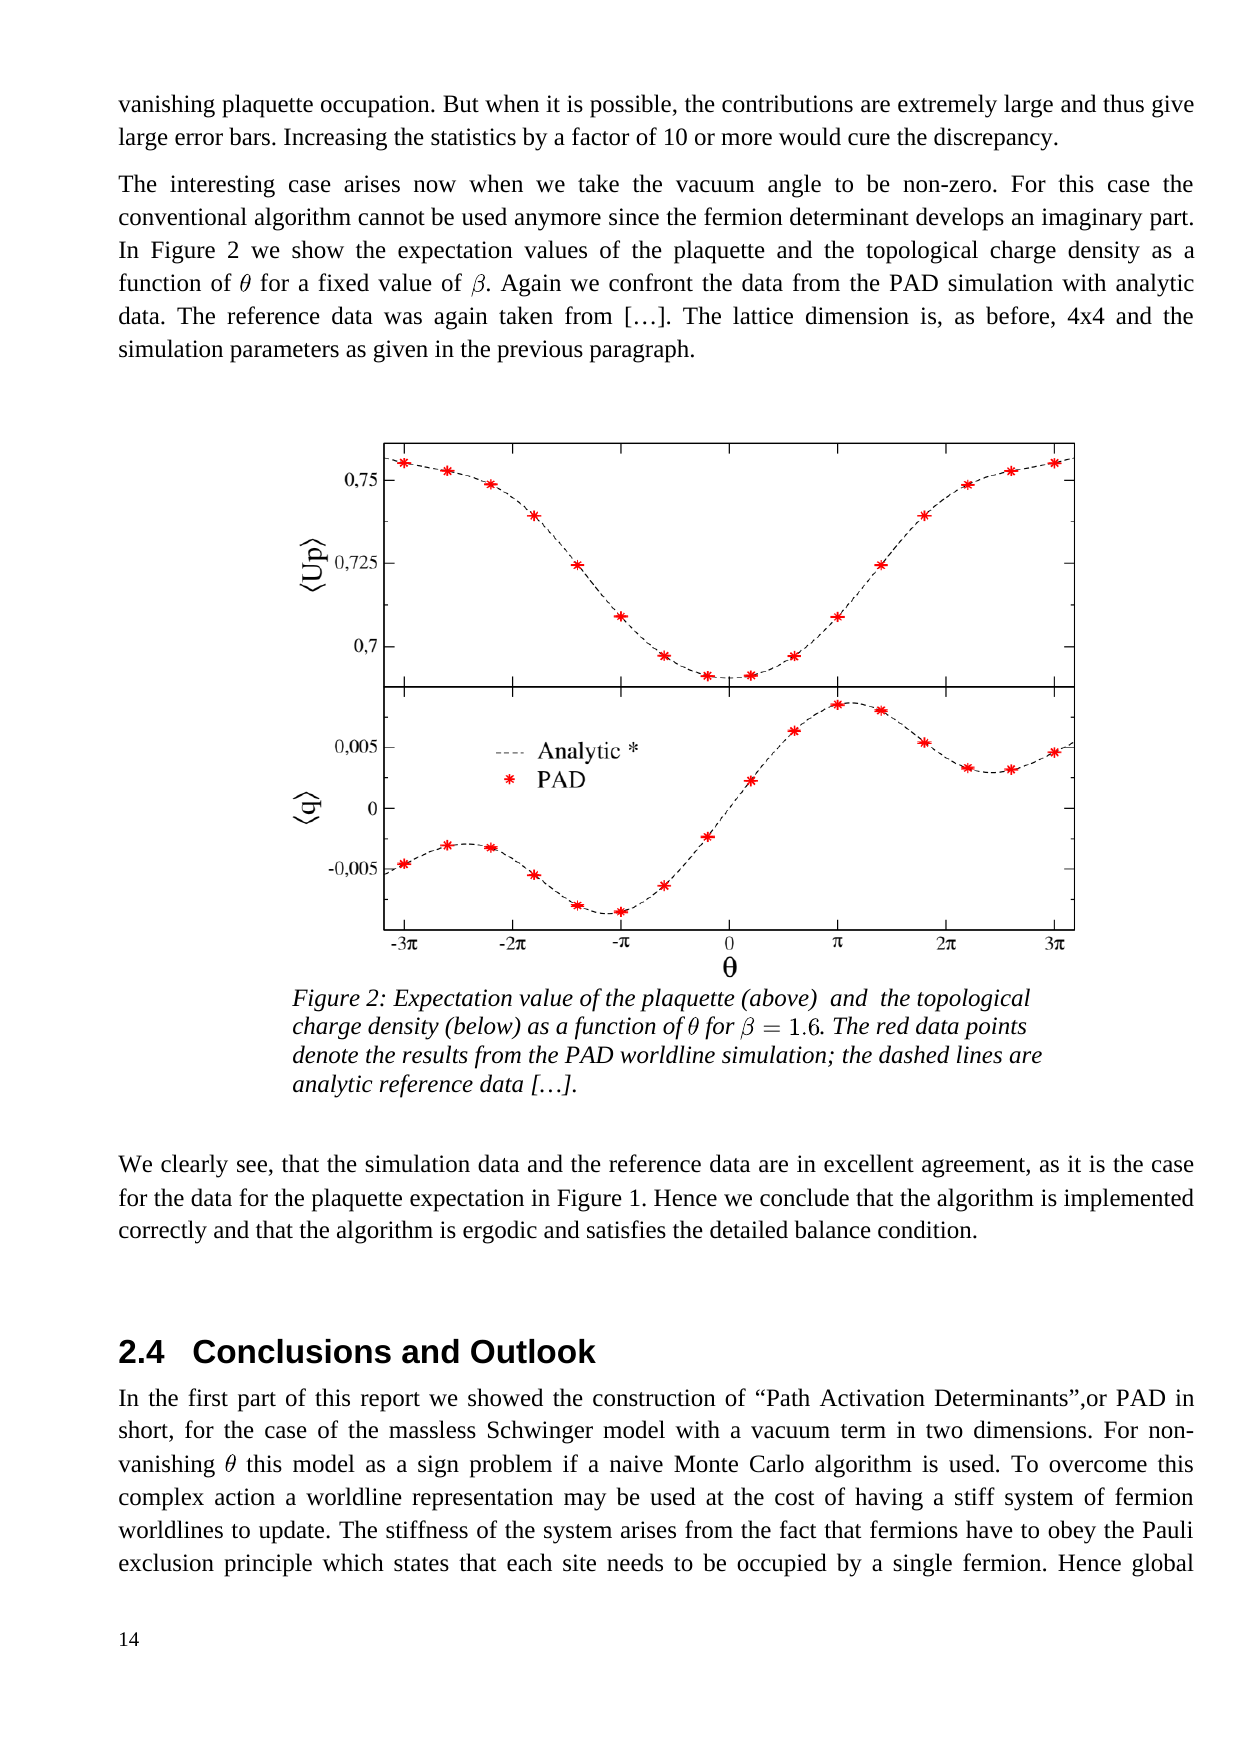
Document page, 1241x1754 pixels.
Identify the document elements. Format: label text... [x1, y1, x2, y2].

picture [292, 442, 1076, 978]
text vanishing plaquette occupation. But when it is possible, the contributions are extremely large and thus give large error bars. Increasing the statistics by a factor of 10 or more would cure the discrepancy. [118, 89, 1196, 150]
text We clearly see, that the simulation data and the reference data are in excellent agreement, as it is the case for the data for the plaquette expectation in Figure 1. Hence we conclude that the algorithm is implemented correctly and that the algorithm is ergodic and satisfies the detailed balance condition. [118, 1149, 1196, 1244]
text The interesting case arises now when we take the vacuum angle to be non-zero. For this case the conventional algorithm cannot be used anymore since the fermion determinant develops an imaginary part. In Figure 2 we show the expectation values of the plaquette and the topological charge density as a function of for a fixed value of . Again we confront the data from the PAD simulation with analytic data. The reference data was again taken from […]. The lattice dimension is, as before, 4x4 and the simulation parameters as given in the previous paragraph. [118, 169, 1196, 363]
text Figure 2: Expectation value of the plaquette (above) and the topological charge density (below) as a function of for . The red data points denote the results from the PAD worldline simulation; the dashed lines are analytic reference data […]. [292, 978, 1075, 1098]
text In the first part of this report we showed the construction of “Path Activation Determinants”,or PAD in short, for the case of the massless Schwinger model with a vacuum term in two dimensions. For non-vanishing this model as a sign problem if a naive Monte Carlo algorithm is used. To overcome this complex action a worldline representation may be used at the cost of having a stiff system of fermion worldlines to update. The stiffness of the system arises from the fact that fermions have to obey the Pauli exclusion principle which states that each site needs to be occupied by a single fermion. Hence global [118, 1383, 1196, 1576]
subtitle Conclusions and Outlook [118, 1332, 1196, 1370]
